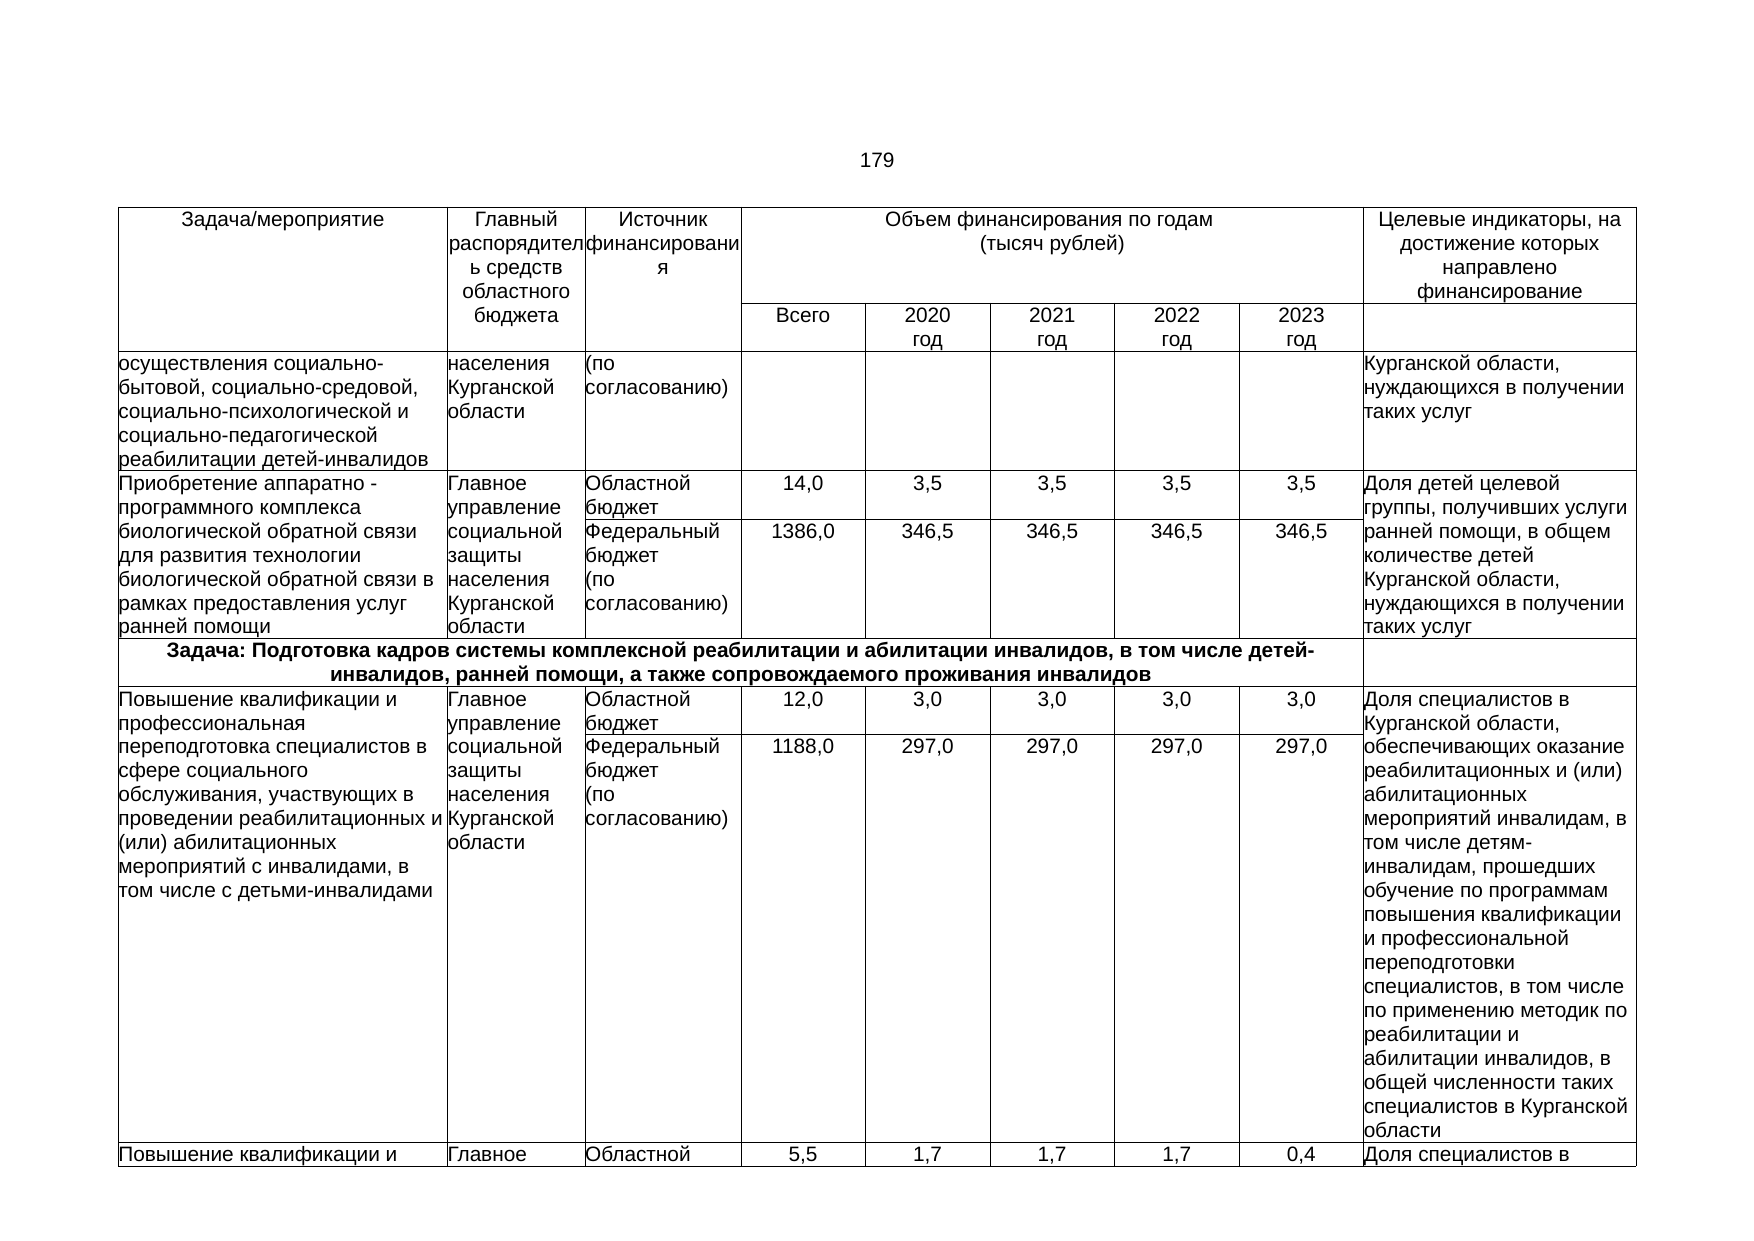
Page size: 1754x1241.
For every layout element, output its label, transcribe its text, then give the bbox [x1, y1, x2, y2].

table_cell 297,0 [1115, 735, 1239, 1142]
table_cell [1115, 352, 1239, 470]
table_cell [1364, 639, 1636, 686]
table_cell 5,5 [742, 1143, 865, 1166]
table_cell 1,7 [991, 1143, 1114, 1166]
table_cell Доля детей целевой группы, получивших услуги ранней помощи, в общем количестве детей Курганской области, нуждающихся в получении таких услуг [1364, 471, 1636, 638]
table_cell 2022 год [1115, 304, 1239, 351]
table_cell 1188,0 [742, 735, 865, 1142]
table_cell Приобретение аппаратно - программного комплекса биологической обратной связи для развития технологии биологической обратной связи в рамках предоставления услуг ранней помощи [119, 471, 447, 638]
table_cell Главное управление социальной защиты населения Курганской области [448, 687, 585, 1142]
table_cell 2021 год [991, 304, 1114, 351]
table_cell 346,5 [1115, 520, 1239, 638]
table_cell Задача: Подготовка кадров системы комплексной реабилитации и абилитации инвалидов, в том числе детей-инвалидов, ранней помощи, а также сопровождаемого проживания инвалидов [119, 639, 1363, 686]
table_cell [1240, 352, 1363, 470]
table_cell Повышение квалификации и [119, 1143, 447, 1166]
table_header Целевые индикаторы, на достижение которых направлено финансирование [1364, 208, 1636, 302]
table_cell Доля специалистов в Курганской области, обеспечивающих оказание реабилитационных и (или) абилитационных мероприятий инвалидам, в том числе детям-инвалидам, прошедших обучение по программам повышения квалификации и профессиональной переподготовки специалистов, в том числе по применению методик по реабилитации и абилитации инвалидов, в общей численности таких специалистов в Курганской области [1364, 687, 1636, 1142]
table_cell [991, 352, 1114, 470]
table_header Главный распорядитель средств областного бюджета [448, 208, 585, 351]
table_cell 3,5 [1240, 471, 1363, 518]
table_cell осуществления социально-бытовой, социально-средовой, социально-психологической и социально-педагогической реабилитации детей-инвалидов [119, 352, 447, 470]
table_cell Федеральный бюджет (по согласованию) [586, 520, 741, 638]
table_cell Областной бюджет [586, 687, 741, 734]
table_cell Всего [742, 304, 865, 351]
table_cell [1364, 304, 1636, 351]
table_cell 3,0 [1240, 687, 1363, 734]
table_cell (по согласованию) [586, 352, 741, 470]
table_cell 346,5 [866, 520, 990, 638]
table_cell 1,7 [1115, 1143, 1239, 1166]
table_cell [866, 352, 990, 470]
table_cell 3,0 [991, 687, 1114, 734]
table_cell 346,5 [1240, 520, 1363, 638]
table_cell Областной [586, 1143, 741, 1166]
table_cell 2023 год [1240, 304, 1363, 351]
table_cell 1386,0 [742, 520, 865, 638]
table_cell 0,4 [1240, 1143, 1363, 1166]
table_cell 346,5 [991, 520, 1114, 638]
table_header Источник финансирования [586, 208, 741, 351]
table_cell 2020 год [866, 304, 990, 351]
table_cell Федеральный бюджет (по согласованию) [586, 735, 741, 1142]
table_cell 1,7 [866, 1143, 990, 1166]
table_cell Курганской области, нуждающихся в получении таких услуг [1364, 352, 1636, 470]
table_cell 297,0 [1240, 735, 1363, 1142]
table_cell Повышение квалификации и профессиональная переподготовка специалистов в сфере социального обслуживания, участвующих в проведении реабилитационных и (или) абилитационных мероприятий с инвалидами, в том числе с детьми-инвалидами [119, 687, 447, 1142]
table_cell [742, 352, 865, 470]
table_cell 297,0 [991, 735, 1114, 1142]
table_cell Главное управление социальной защиты населения Курганской области [448, 471, 585, 638]
table_cell 3,0 [866, 687, 990, 734]
table_cell 3,5 [991, 471, 1114, 518]
table_cell 3,5 [1115, 471, 1239, 518]
table_cell 14,0 [742, 471, 865, 518]
table_cell 12,0 [742, 687, 865, 734]
table_cell 3,0 [1115, 687, 1239, 734]
table_header Объем финансирования по годам (тысяч рублей) [742, 208, 1363, 302]
table_cell Областной бюджет [586, 471, 741, 518]
table_cell Доля специалистов в [1364, 1143, 1636, 1166]
table_cell 297,0 [866, 735, 990, 1142]
table_cell Главное [448, 1143, 585, 1166]
table_cell населения Курганской области [448, 352, 585, 470]
table_header Задача/мероприятие [119, 208, 447, 351]
table_cell 3,5 [866, 471, 990, 518]
